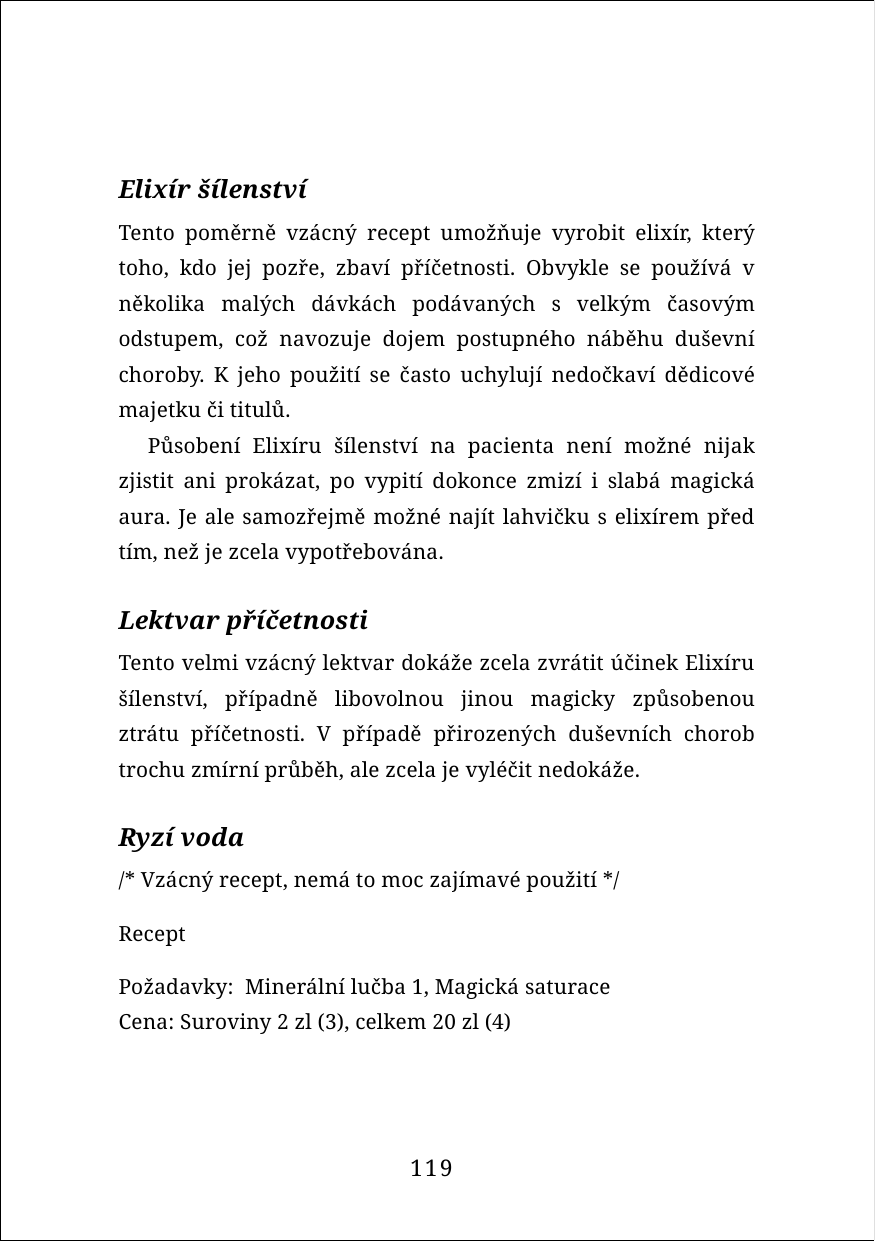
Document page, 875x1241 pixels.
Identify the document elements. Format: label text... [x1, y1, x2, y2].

subtitle Ryzí voda [118, 820, 756, 854]
text /* Vzácný recept, nemá to moc zajímavé použití */ [118, 866, 756, 894]
text Recept [118, 919, 756, 947]
subtitle Lektvar příčetnosti [118, 602, 756, 636]
text Tento velmi vzácný lektvar dokáže zcela zvrátit účinek Elixíru šílenství, případně libovolnou jinou magicky způsobenou ztrátu příčetnosti. V případě přirozených duševních chorob trochu zmírní průběh, ale zcela je vyléčit nedokáže. [118, 648, 756, 783]
text Požadavky: Minerální lučba 1, Magická saturace Cena: Suroviny 2 zl (3), celkem 20 zl (4) [118, 972, 756, 1036]
text Tento poměrně vzácný recept umožňuje vyrobit elixír, který toho, kdo jej pozře, zbaví příčetnosti. Obvykle se používá v několika malých dávkách podávaných s velkým časovým odstupem, což navozuje dojem postupného náběhu duševní choroby. K jeho použití se často uchylují nedočkaví dědicové majetku či titulů. Působení Elixíru šílenství na pacienta není možné nijak zjistit ani prokázat, po vypití dokonce zmizí i slabá magická aura. Je ale samozřejmě možné najít lahvičku s elixírem před tím, než je zcela vypotřebována. [118, 218, 756, 566]
subtitle Elixír šílenství [118, 172, 756, 206]
